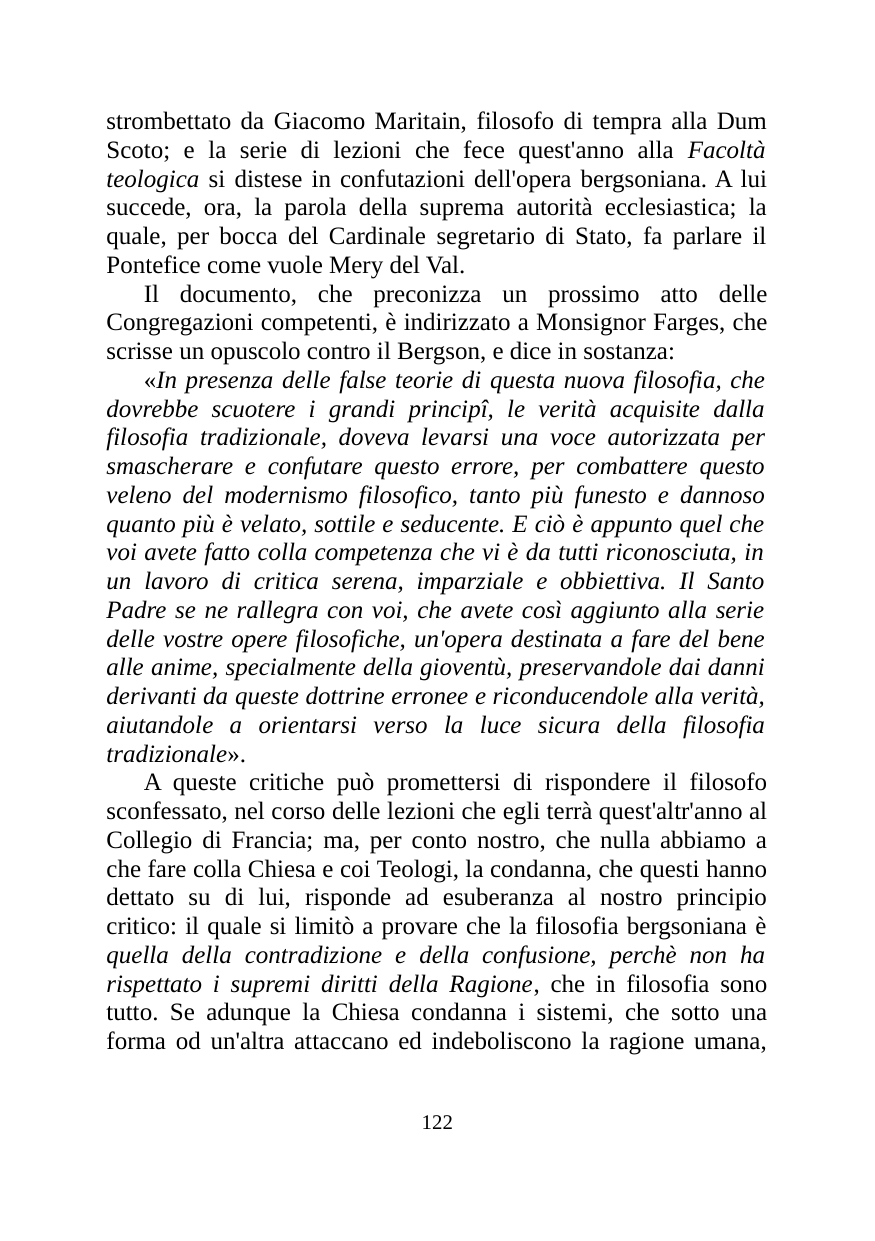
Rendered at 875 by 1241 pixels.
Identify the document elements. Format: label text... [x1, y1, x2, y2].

text strombettato da Giacomo Maritain, filosofo di tempra alla Dum Scoto; e la serie di lezioni che fece quest'anno alla Facoltà teologica si distese in confutazioni dell'opera bergsoniana. A lui succede, ora, la parola della suprema autorità ecclesiastica; la quale, per bocca del Cardinale segretario di Stato, fa parlare il Pontefice come vuole Mery del Val. [106, 106, 768, 279]
text A queste critiche può promettersi di rispondere il filosofo sconfessato, nel corso delle lezioni che egli terrà quest'altr'anno al Collegio di Francia; ma, per conto nostro, che nulla abbiamo a che fare colla Chiesa e coi Teologi, la condanna, che questi hanno dettato su di lui, risponde ad esuberanza al nostro principio critico: il quale si limitò a provare che la filosofia bergsoniana è quella della contradizione e della confusione, perchè non ha rispettato i supremi diritti della Ragione, che in filosofia sono tutto. Se adunque la Chiesa condanna i sistemi, che sotto una forma od un'altra attaccano ed indeboliscono la ragione umana, [106, 767, 768, 1055]
text «In presenza delle false teorie di questa nuova filosofia, che dovrebbe scuotere i grandi principî, le verità acquisite dalla filosofia tradizionale, doveva levarsi una voce autorizzata per smascherare e confutare questo errore, per combattere questo veleno del modernismo filosofico, tanto più funesto e dannoso quanto più è velato, sottile e seducente. E ciò è appunto quel che voi avete fatto colla competenza che vi è da tutti riconosciuta, in un lavoro di critica serena, imparziale e obbiettiva. Il Santo Padre se ne rallegra con voi, che avete così aggiunto alla serie delle vostre opere filosofiche, un'opera destinata a fare del bene alle anime, specialmente della gioventù, preservandole dai danni derivanti da queste dottrine erronee e riconducendole alla verità, aiutandole a orientarsi verso la luce sicura della filosofia tradizionale». [106, 365, 768, 767]
text Il documento, che preconizza un prossimo atto delle Congregazioni competenti, è indirizzato a Monsignor Farges, che scrisse un opuscolo contro il Bergson, e dice in sostanza: [106, 279, 768, 365]
